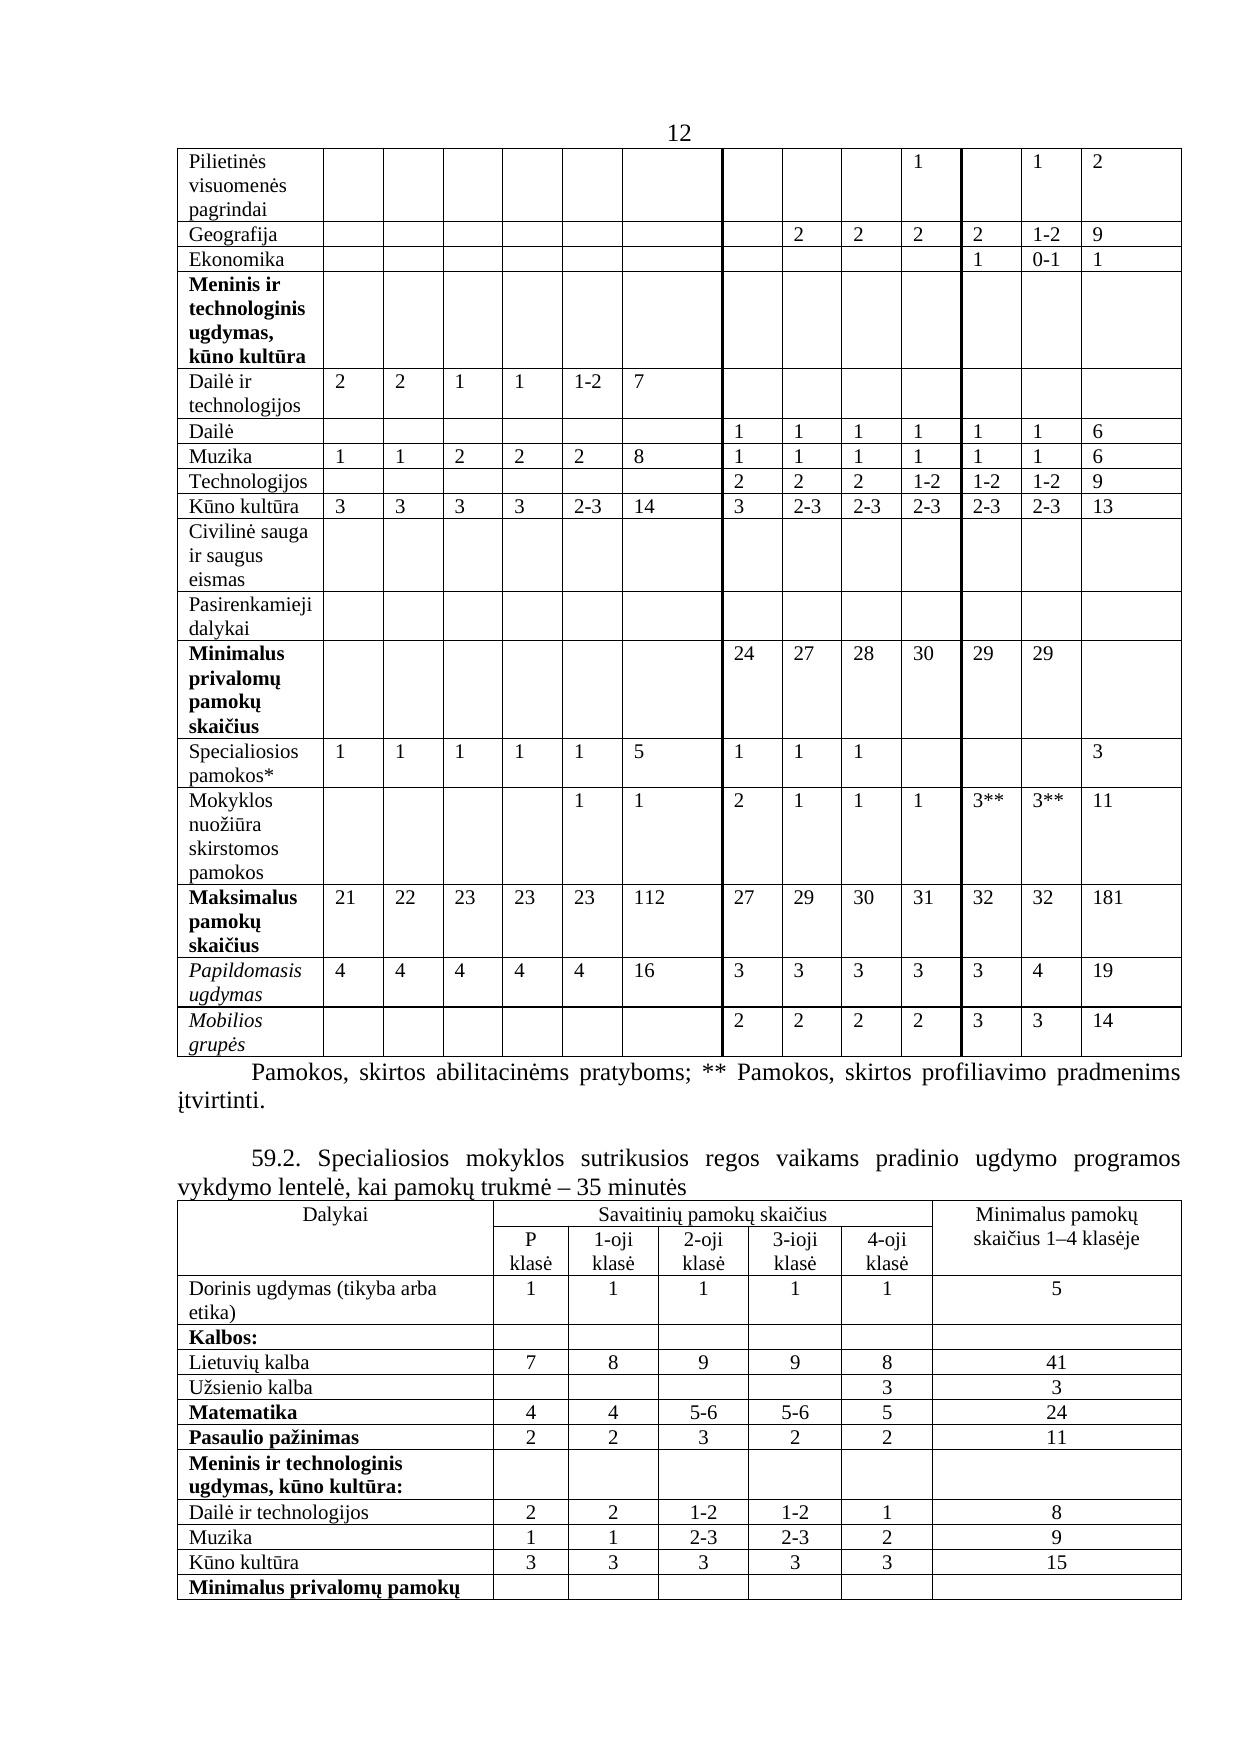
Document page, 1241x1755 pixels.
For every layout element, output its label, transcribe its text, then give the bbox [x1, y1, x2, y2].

table_cell 1 [569, 1276, 658, 1324]
table_cell [623, 247, 721, 271]
table_cell Dailė [178, 419, 323, 443]
table_cell [444, 1008, 502, 1056]
table_cell [842, 1575, 932, 1599]
table_cell 1 [842, 788, 901, 884]
table_cell 41 [933, 1350, 1181, 1374]
table_cell 11 [1082, 788, 1181, 884]
table_cell [563, 222, 622, 246]
table_cell 2 [902, 222, 960, 246]
table_cell [384, 641, 443, 738]
table_cell 2-3 [783, 494, 841, 518]
table_cell [963, 369, 1021, 417]
table_cell 2 [324, 369, 383, 417]
table_cell [659, 1375, 748, 1399]
table_cell [933, 1575, 1181, 1599]
table_cell 4 [503, 958, 562, 1006]
table_cell [563, 469, 622, 493]
table_cell 3 [842, 1550, 932, 1574]
table_cell 24 [724, 641, 782, 738]
table_cell 5 [623, 739, 721, 787]
table_cell 24 [933, 1400, 1181, 1424]
table_cell 28 [842, 641, 901, 738]
table_cell [503, 1008, 562, 1056]
table_cell 3** [1022, 788, 1081, 884]
table_cell [1022, 519, 1081, 591]
table_cell [503, 222, 562, 246]
table_cell 1 [324, 739, 383, 787]
table_cell 2 [783, 1008, 841, 1056]
table_cell 1 [444, 369, 502, 417]
table_cell 6 [1082, 419, 1181, 443]
table_cell [384, 788, 443, 884]
table_cell 3 [724, 494, 782, 518]
table_cell 8 [569, 1350, 658, 1374]
table_cell 1 [1082, 247, 1181, 271]
table_cell Kūno kultūra [178, 494, 323, 518]
table_cell [902, 592, 960, 640]
table_cell 1 [902, 419, 960, 443]
table_cell 1 [842, 444, 901, 468]
table_cell 8 [933, 1500, 1181, 1524]
table_cell 11 [933, 1425, 1181, 1449]
table_cell [659, 1325, 748, 1349]
table_cell 23 [503, 885, 562, 957]
table_cell 3 [494, 1550, 568, 1574]
table_cell [324, 272, 383, 368]
table_cell 1 [503, 369, 562, 417]
table_cell 3 [783, 958, 841, 1006]
table_cell 2 [444, 444, 502, 468]
table_cell [563, 247, 622, 271]
table_cell [749, 1375, 841, 1399]
table_cell 1 [503, 739, 562, 787]
table_cell [623, 272, 721, 368]
table_cell [563, 641, 622, 738]
table_cell 2 [724, 1008, 782, 1056]
table_cell [503, 419, 562, 443]
table_cell 29 [1022, 641, 1081, 738]
table_cell 2 [494, 1500, 568, 1524]
table_cell Kūno kultūra [178, 1550, 493, 1574]
table_cell 7 [494, 1350, 568, 1374]
table_cell [659, 1450, 748, 1498]
table_cell 1 [783, 739, 841, 787]
table_cell [494, 1375, 568, 1399]
table_cell [623, 1008, 721, 1056]
table_cell [783, 272, 841, 368]
table_cell 29 [963, 641, 1021, 738]
table_cell 2 [724, 469, 782, 493]
table_cell Muzika [178, 1525, 493, 1549]
table_cell Lietuvių kalba [178, 1350, 493, 1374]
text Pamokos, skirtos abilitacinėms pratyboms; ** Pamokos, skirtos profiliavimo pradmenims įtvirtinti. [177, 1057, 1181, 1114]
table_cell 1 [494, 1525, 568, 1549]
table_cell 1 [324, 444, 383, 468]
table_header Savaitinių pamokų skaičius [494, 1201, 932, 1226]
table_cell 15 [933, 1550, 1181, 1574]
table_cell [783, 247, 841, 271]
table_cell [569, 1450, 658, 1498]
table_cell 4 [494, 1400, 568, 1424]
table_cell 2-3 [842, 494, 901, 518]
table_cell [842, 272, 901, 368]
table_cell 1 [902, 788, 960, 884]
table_cell 14 [623, 494, 721, 518]
table_cell 27 [783, 641, 841, 738]
table_cell [324, 149, 383, 221]
table_cell 1 [724, 419, 782, 443]
table_cell [503, 788, 562, 884]
table_cell [563, 519, 622, 591]
table_cell [623, 469, 721, 493]
table_cell 2 [749, 1425, 841, 1449]
table_cell 32 [1022, 885, 1081, 957]
table_cell 14 [1082, 1008, 1181, 1056]
table_cell [902, 369, 960, 417]
table_cell 3 [659, 1425, 748, 1449]
table_cell [503, 247, 562, 271]
table_cell [384, 592, 443, 640]
table_cell [842, 519, 901, 591]
table_cell [444, 788, 502, 884]
table_cell Matematika [178, 1400, 493, 1424]
table_cell [724, 592, 782, 640]
table_cell 23 [563, 885, 622, 957]
table_cell [384, 247, 443, 271]
table_cell [623, 519, 721, 591]
table_cell 1 [783, 419, 841, 443]
table_cell [1022, 739, 1081, 787]
table_cell [623, 149, 721, 221]
table_cell Mobilios grupės [178, 1008, 323, 1056]
table_cell [1082, 641, 1181, 738]
table_cell [724, 222, 782, 246]
table_cell [444, 641, 502, 738]
table_cell [842, 1450, 932, 1498]
table_cell 3 [569, 1550, 658, 1574]
table_cell 3 [842, 1375, 932, 1399]
table_cell [724, 272, 782, 368]
table_cell [1082, 592, 1181, 640]
table_cell 8 [842, 1350, 932, 1374]
table_cell 21 [324, 885, 383, 957]
table_cell [384, 1008, 443, 1056]
table_cell [783, 592, 841, 640]
table_cell 3** [963, 788, 1021, 884]
table_cell Geografija [178, 222, 323, 246]
table_cell 4 [563, 958, 622, 1006]
table_cell 1 [963, 419, 1021, 443]
table_cell [842, 369, 901, 417]
table_cell Kalbos: [178, 1325, 493, 1349]
table_cell 3 [444, 494, 502, 518]
table_cell 3 [933, 1375, 1181, 1399]
table_cell 1 [724, 444, 782, 468]
table_cell [963, 739, 1021, 787]
table_cell 2 [724, 788, 782, 884]
table_cell 1 [563, 739, 622, 787]
table_cell 1 [1022, 444, 1081, 468]
table_cell [444, 149, 502, 221]
table_cell 1-2 [563, 369, 622, 417]
table_header Minimalus pamokų skaičius 1–4 klasėje [933, 1201, 1181, 1275]
table_cell [902, 739, 960, 787]
table_cell [1082, 519, 1181, 591]
table_cell 3 [749, 1550, 841, 1574]
table_cell Ekonomika [178, 247, 323, 271]
table_cell [324, 592, 383, 640]
table_cell 8 [623, 444, 721, 468]
table_cell 5-6 [659, 1400, 748, 1424]
text 59.2. Specialiosios mokyklos sutrikusios regos vaikams pradinio ugdymo programos vykdymo lentelė, kai pamokų trukmė – 35 minutės [177, 1143, 1181, 1200]
table_cell [324, 519, 383, 591]
table_cell 3 [324, 494, 383, 518]
table_cell 31 [902, 885, 960, 957]
table_cell Meninis ir technologinis ugdymas, kūno kultūra [178, 272, 323, 368]
table_cell [963, 272, 1021, 368]
table_cell [324, 469, 383, 493]
table_cell Dailė ir technologijos [178, 369, 323, 417]
table_cell Technologijos [178, 469, 323, 493]
table_cell 1 [1022, 149, 1081, 221]
table_cell 1 [842, 419, 901, 443]
table_cell 5-6 [749, 1400, 841, 1424]
table_cell 30 [902, 641, 960, 738]
table_cell 1 [659, 1276, 748, 1324]
table_cell 2-3 [1022, 494, 1081, 518]
table_cell [324, 1008, 383, 1056]
table_cell 2 [783, 222, 841, 246]
table_cell Mokyklos nuožiūra skirstomos pamokos [178, 788, 323, 884]
table_cell [563, 149, 622, 221]
table_cell 3 [659, 1550, 748, 1574]
table_cell Pasaulio pažinimas [178, 1425, 493, 1449]
table_cell [384, 469, 443, 493]
table_cell [324, 247, 383, 271]
table_cell 3 [842, 958, 901, 1006]
table_cell [384, 519, 443, 591]
table_cell [503, 149, 562, 221]
table_cell [569, 1575, 658, 1599]
table_cell 181 [1082, 885, 1181, 957]
table_cell [1022, 369, 1081, 417]
table_cell [494, 1450, 568, 1498]
table_cell 9 [659, 1350, 748, 1374]
table_cell 2 [384, 369, 443, 417]
table_cell [503, 272, 562, 368]
table_cell 22 [384, 885, 443, 957]
table_cell 1 [902, 444, 960, 468]
table_cell 1-2 [1022, 469, 1081, 493]
table_cell 2-3 [749, 1525, 841, 1549]
table_cell 1 [1022, 419, 1081, 443]
table_cell 1-2 [659, 1500, 748, 1524]
table_cell [623, 222, 721, 246]
table_cell [324, 788, 383, 884]
table_cell 1 [724, 739, 782, 787]
table_cell Dorinis ugdymas (tikyba arba etika) [178, 1276, 493, 1324]
table_cell 4 [444, 958, 502, 1006]
table_cell 3 [724, 958, 782, 1006]
table_cell [902, 247, 960, 271]
table_cell 1 [963, 247, 1021, 271]
table_cell [749, 1575, 841, 1599]
table_cell [444, 272, 502, 368]
table_cell [384, 419, 443, 443]
table_cell [842, 149, 901, 221]
table_cell [783, 149, 841, 221]
table_cell [384, 222, 443, 246]
table_cell Pasirenkamieji dalykai [178, 592, 323, 640]
table_cell [623, 419, 721, 443]
table_cell 2 [902, 1008, 960, 1056]
table_cell 6 [1082, 444, 1181, 468]
table_cell 9 [1082, 222, 1181, 246]
table_cell [902, 519, 960, 591]
table_cell 1 [444, 739, 502, 787]
table_cell 1 [842, 1276, 932, 1324]
table_cell 2 [563, 444, 622, 468]
table_cell [783, 369, 841, 417]
table_cell [324, 641, 383, 738]
table_cell 4 [569, 1400, 658, 1424]
table_cell [563, 1008, 622, 1056]
table_cell [842, 247, 901, 271]
table_cell [384, 272, 443, 368]
table_cell [1082, 369, 1181, 417]
table_cell [444, 469, 502, 493]
table_cell 1 [569, 1525, 658, 1549]
table_cell 1 [842, 739, 901, 787]
table_cell 2 [569, 1500, 658, 1524]
table_cell [444, 519, 502, 591]
table_cell 1-2 [963, 469, 1021, 493]
table_cell [563, 272, 622, 368]
table_cell 16 [623, 958, 721, 1006]
table_cell [724, 519, 782, 591]
table_cell [444, 247, 502, 271]
table_cell [494, 1325, 568, 1349]
table_cell 1-2 [749, 1500, 841, 1524]
table_cell 4 [324, 958, 383, 1006]
table_cell 2-3 [563, 494, 622, 518]
table_cell 29 [783, 885, 841, 957]
table_cell [724, 369, 782, 417]
table_cell [724, 149, 782, 221]
table_cell 1 [783, 788, 841, 884]
table_header Dalykai [178, 1201, 493, 1275]
table_cell [783, 519, 841, 591]
table_cell Minimalus privalomų pamokų [178, 1575, 493, 1599]
table_cell [324, 222, 383, 246]
table_cell 23 [444, 885, 502, 957]
table_cell [503, 592, 562, 640]
table_cell 1 [842, 1500, 932, 1524]
table_cell 1-2 [902, 469, 960, 493]
table_cell [503, 469, 562, 493]
table_cell 9 [1082, 469, 1181, 493]
table_cell 2-oji klasė [659, 1227, 748, 1275]
table_cell 3 [1082, 739, 1181, 787]
table_cell 1-oji klasė [569, 1227, 658, 1275]
table_cell 2 [963, 222, 1021, 246]
table_cell 1 [494, 1276, 568, 1324]
table_cell [933, 1325, 1181, 1349]
table_cell [963, 592, 1021, 640]
table_cell Meninis ir technologinis ugdymas, kūno kultūra: [178, 1450, 493, 1498]
table_cell 1 [623, 788, 721, 884]
table_cell Specialiosios pamokos* [178, 739, 323, 787]
table_cell [444, 419, 502, 443]
table_cell 7 [623, 369, 721, 417]
table_cell 4 [1022, 958, 1081, 1006]
table_cell 0-1 [1022, 247, 1081, 271]
table_cell 4-oji klasė [842, 1227, 932, 1275]
table_cell 1 [384, 739, 443, 787]
table_cell 1-2 [1022, 222, 1081, 246]
table_cell Civilinė sauga ir saugus eismas [178, 519, 323, 591]
table_cell [902, 272, 960, 368]
table_cell 30 [842, 885, 901, 957]
table_cell [724, 247, 782, 271]
table_cell 2-3 [963, 494, 1021, 518]
table_cell 1 [749, 1276, 841, 1324]
table_cell 1 [563, 788, 622, 884]
table_cell 1 [384, 444, 443, 468]
table_cell P klasė [494, 1227, 568, 1275]
table_cell [494, 1575, 568, 1599]
table_cell 3 [384, 494, 443, 518]
table_cell [963, 519, 1021, 591]
table_cell [1082, 272, 1181, 368]
table_cell [324, 419, 383, 443]
table_cell 2 [842, 469, 901, 493]
table_cell [563, 592, 622, 640]
table_cell 19 [1082, 958, 1181, 1006]
table_cell [503, 519, 562, 591]
table_cell 2 [783, 469, 841, 493]
table_cell Maksimalus pamokų skaičius [178, 885, 323, 957]
table_cell [963, 149, 1021, 221]
table_cell 2 [842, 1008, 901, 1056]
table_cell [563, 419, 622, 443]
table_cell 9 [749, 1350, 841, 1374]
table_cell 2 [569, 1425, 658, 1449]
table_cell Papildomasis ugdymas [178, 958, 323, 1006]
table_cell 32 [963, 885, 1021, 957]
table_cell [842, 592, 901, 640]
table_cell [933, 1450, 1181, 1498]
table_cell 5 [842, 1400, 932, 1424]
table_cell 3 [902, 958, 960, 1006]
table_cell [623, 592, 721, 640]
table_cell [444, 222, 502, 246]
table_cell [1022, 272, 1081, 368]
table_cell 1 [963, 444, 1021, 468]
table_cell 2 [842, 1525, 932, 1549]
table_cell 112 [623, 885, 721, 957]
table_cell Užsienio kalba [178, 1375, 493, 1399]
table_cell [1022, 592, 1081, 640]
table_cell 9 [933, 1525, 1181, 1549]
table_cell [749, 1325, 841, 1349]
table_cell 27 [724, 885, 782, 957]
table_cell 2 [494, 1425, 568, 1449]
table_cell Muzika [178, 444, 323, 468]
table_cell 1 [783, 444, 841, 468]
table_cell [384, 149, 443, 221]
table_cell 2-3 [902, 494, 960, 518]
table_cell 2 [842, 222, 901, 246]
table_cell [569, 1375, 658, 1399]
table_cell 4 [384, 958, 443, 1006]
table_cell 3 [963, 1008, 1021, 1056]
table_cell 3 [503, 494, 562, 518]
table_cell 3 [963, 958, 1021, 1006]
table_cell 3 [1022, 1008, 1081, 1056]
table_cell 1 [902, 149, 960, 221]
table_cell [623, 641, 721, 738]
table_cell 5 [933, 1276, 1181, 1324]
table_cell [569, 1325, 658, 1349]
table_cell 2 [842, 1425, 932, 1449]
table_cell Dailė ir technologijos [178, 1500, 493, 1524]
table_cell Minimalus privalomų pamokų skaičius [178, 641, 323, 738]
table_cell 2-3 [659, 1525, 748, 1549]
table_cell 3-ioji klasė [749, 1227, 841, 1275]
table_cell [444, 592, 502, 640]
table_cell [659, 1575, 748, 1599]
table_cell 2 [503, 444, 562, 468]
table_cell [503, 641, 562, 738]
table_cell [842, 1325, 932, 1349]
table_cell 2 [1082, 149, 1181, 221]
table_cell 13 [1082, 494, 1181, 518]
table_cell [749, 1450, 841, 1498]
table_cell Pilietinės visuomenės pagrindai [178, 149, 323, 221]
